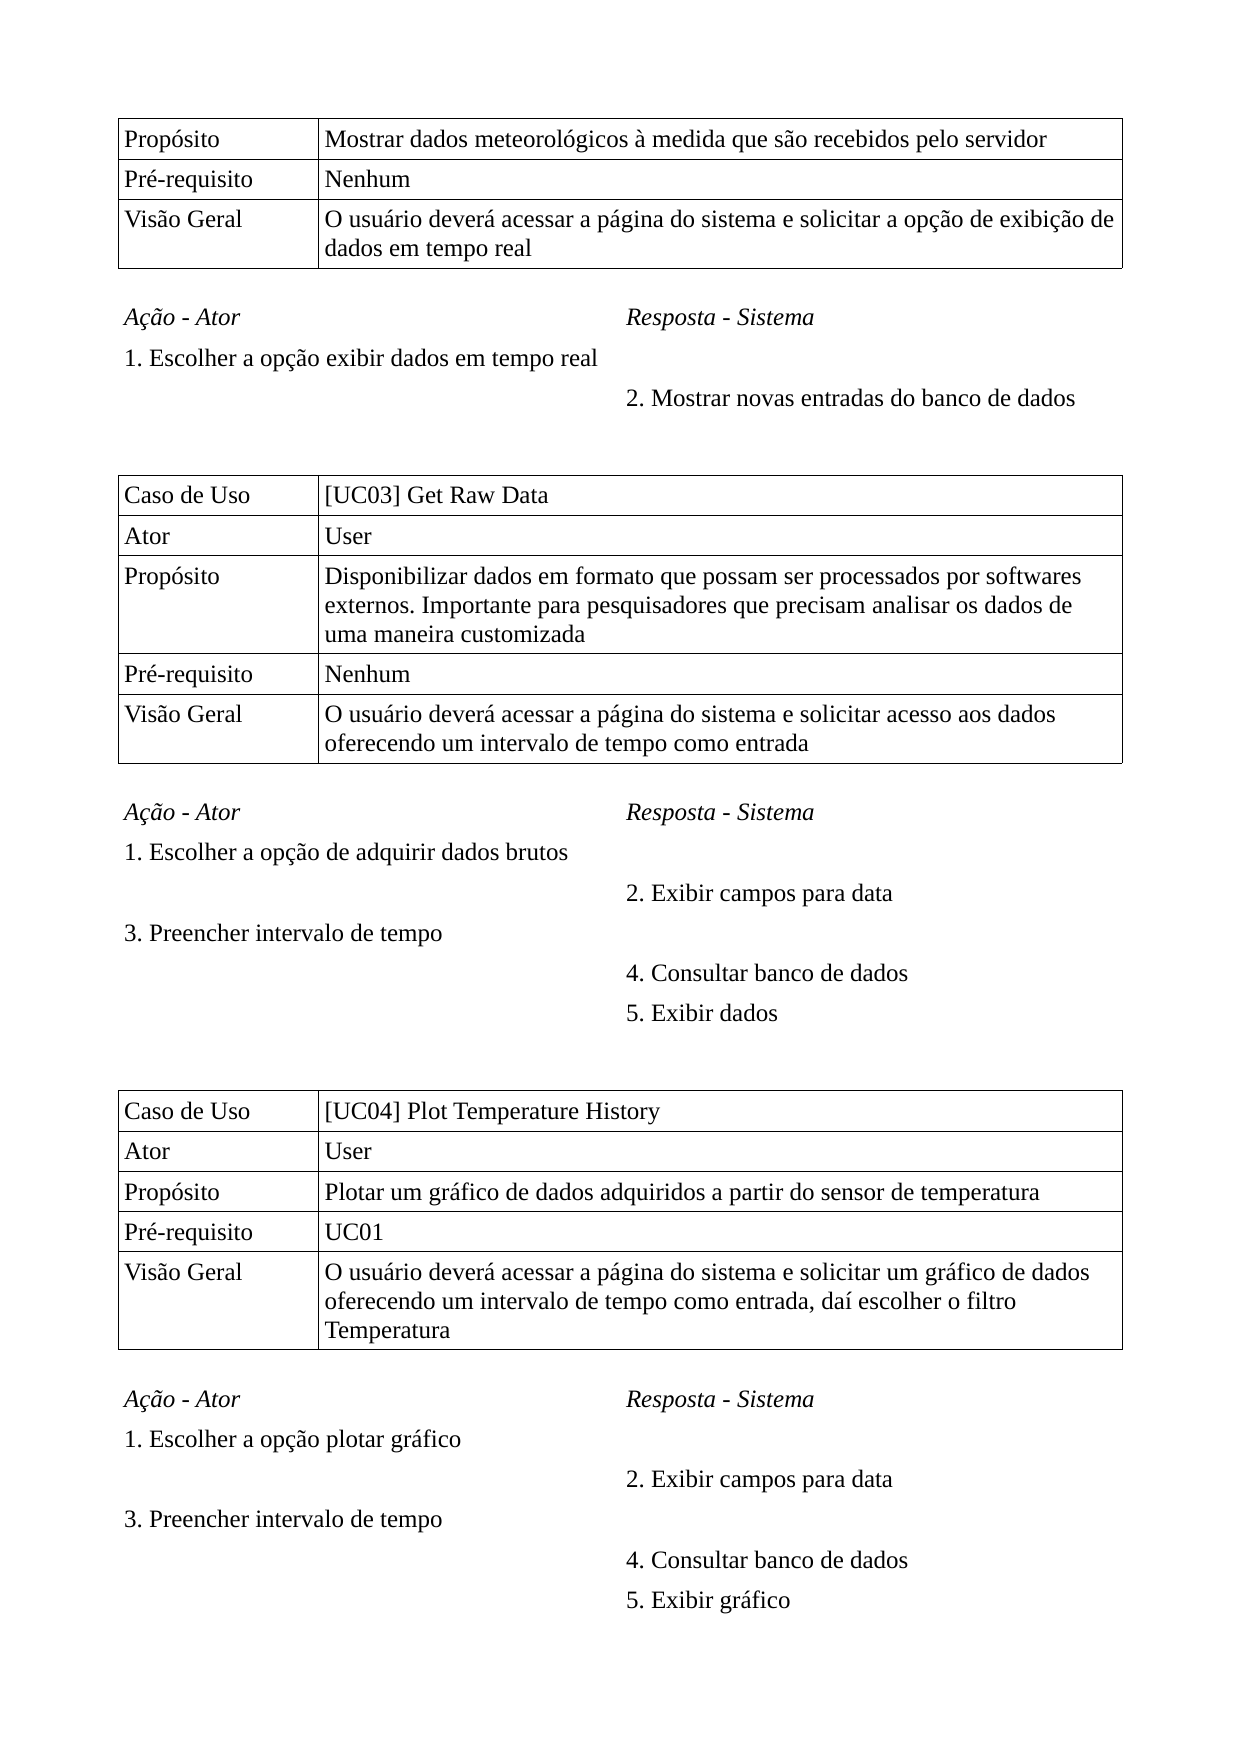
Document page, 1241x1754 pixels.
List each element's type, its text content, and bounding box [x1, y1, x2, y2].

table_cell [620, 337, 1122, 377]
table_cell Disponibilizar dados em formato que possam ser processados por softwares externos. Importante para pesquisadores que precisam analisar os dados de uma maneira customizada [319, 556, 1122, 653]
table_cell User [319, 1132, 1122, 1171]
table_cell UC01 [319, 1212, 1122, 1251]
table_cell Visão Geral [119, 1252, 318, 1349]
table_header Ação - Ator [118, 297, 620, 337]
table_cell O usuário deverá acessar a página do sistema e solicitar acesso aos dados oferecendo um intervalo de tempo como entrada [319, 695, 1122, 763]
table_cell Visão Geral [119, 695, 318, 763]
table_cell [118, 872, 620, 912]
table_cell Propósito [119, 556, 318, 653]
table_header [UC03] Get Raw Data [319, 476, 1122, 515]
table_cell Nenhum [319, 654, 1122, 693]
table_cell [118, 1539, 620, 1579]
table_cell [118, 993, 620, 1033]
table_cell Ator [119, 516, 318, 555]
table_cell 2. Exibir campos para data [620, 872, 1122, 912]
table_header Resposta - Sistema [620, 1378, 1122, 1418]
table_cell O usuário deverá acessar a página do sistema e solicitar a opção de exibição de dados em tempo real [319, 200, 1122, 268]
table_cell 3. Preencher intervalo de tempo [118, 912, 620, 952]
table_cell [620, 1499, 1122, 1539]
table_cell [620, 1418, 1122, 1458]
table_cell Propósito [119, 1172, 318, 1211]
table_header Resposta - Sistema [620, 297, 1122, 337]
table_header [UC04] Plot Temperature History [319, 1091, 1122, 1131]
table_header Ação - Ator [118, 1378, 620, 1418]
table_cell User [319, 516, 1122, 555]
table_cell 3. Preencher intervalo de tempo [118, 1499, 620, 1539]
table_cell Visão Geral [119, 200, 318, 268]
table_cell 1. Escolher a opção de adquirir dados brutos [118, 832, 620, 872]
table_cell [620, 832, 1122, 872]
table_header Caso de Uso [119, 476, 318, 515]
table_cell 2. Exibir campos para data [620, 1459, 1122, 1499]
table_cell O usuário deverá acessar a página do sistema e solicitar um gráfico de dados oferecendo um intervalo de tempo como entrada, daí escolher o filtro Temperatura [319, 1252, 1122, 1349]
table_cell [118, 1459, 620, 1499]
table_cell Pré-requisito [119, 160, 318, 199]
table_cell Pré-requisito [119, 654, 318, 693]
table_cell [118, 377, 620, 417]
table_header Resposta - Sistema [620, 791, 1122, 832]
table_header Ação - Ator [118, 791, 620, 832]
table_cell [118, 1579, 620, 1619]
table_cell Ator [119, 1132, 318, 1171]
table_cell Nenhum [319, 160, 1122, 199]
table_cell Propósito [119, 119, 318, 158]
table_cell 2. Mostrar novas entradas do banco de dados [620, 377, 1122, 417]
table_cell Plotar um gráfico de dados adquiridos a partir do sensor de temperatura [319, 1172, 1122, 1211]
table_cell 4. Consultar banco de dados [620, 952, 1122, 992]
table_cell Pré-requisito [119, 1212, 318, 1251]
table_header Caso de Uso [119, 1091, 318, 1131]
table_cell 1. Escolher a opção exibir dados em tempo real [118, 337, 620, 377]
table_cell [620, 912, 1122, 952]
table_cell 1. Escolher a opção plotar gráfico [118, 1418, 620, 1458]
table_cell [118, 952, 620, 992]
table_cell Mostrar dados meteorológicos à medida que são recebidos pelo servidor [319, 119, 1122, 158]
table_cell 5. Exibir dados [620, 993, 1122, 1033]
table_cell 4. Consultar banco de dados [620, 1539, 1122, 1579]
table_cell 5. Exibir gráfico [620, 1579, 1122, 1619]
